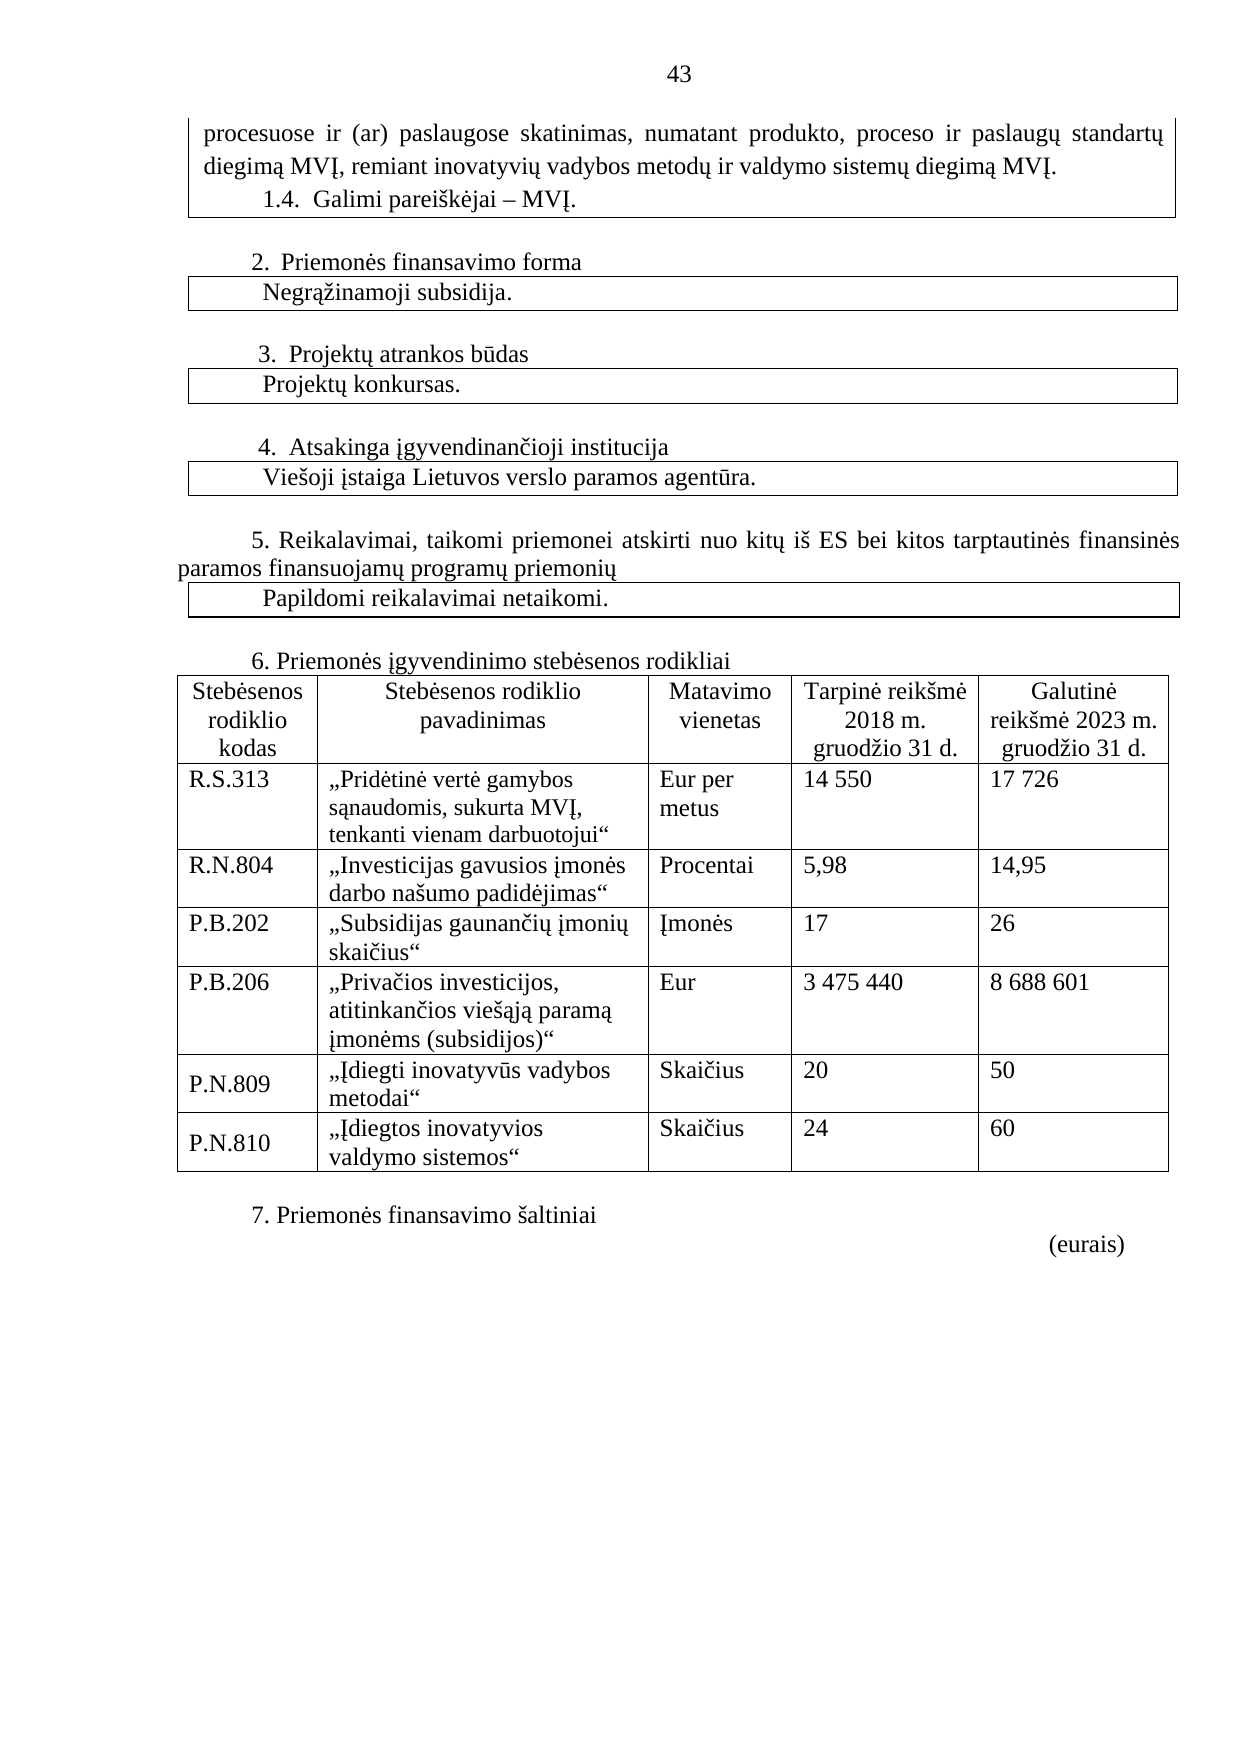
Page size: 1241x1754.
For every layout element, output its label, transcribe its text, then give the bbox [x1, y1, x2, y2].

table_cell 8 688 601 [979, 967, 1168, 1054]
text 6. Priemonės įgyvendinimo stebėsenos rodikliai [177, 646, 1181, 675]
table_cell 5,98 [792, 850, 978, 907]
table_header Matavimo vienetas [649, 676, 791, 763]
table_cell „Įdiegtos inovatyvios valdymo sistemos“ [318, 1113, 648, 1171]
table_cell 26 [979, 908, 1168, 966]
table_cell Eur per metus [649, 764, 791, 849]
table_header Negrąžinamoji subsidija. [189, 277, 1177, 310]
text 2. Priemonės finansavimo forma [251, 247, 1181, 276]
table_cell „Įdiegti inovatyvūs vadybos metodai“ [318, 1055, 648, 1112]
table_cell Įmonės [649, 908, 791, 966]
table_cell 3 475 440 [792, 967, 978, 1054]
table_header Viešoji įstaiga Lietuvos verslo paramos agentūra. [189, 462, 1177, 495]
table_cell 1.4. Galimi pareiškėjai – MVĮ. [189, 184, 1175, 217]
table_cell 14,95 [979, 850, 1168, 907]
table_cell 14 550 [792, 764, 978, 849]
table_cell procesuose ir (ar) paslaugose skatinimas, numatant produkto, proceso ir paslaugų standartų diegimą MVĮ, remiant inovatyvių vadybos metodų ir valdymo sistemų diegimą MVĮ. [189, 118, 1175, 184]
table_cell P.N.810 [178, 1113, 317, 1171]
table_cell R.N.804 [178, 850, 317, 907]
table_cell R.S.313 [178, 764, 317, 849]
table_cell Skaičius [649, 1055, 791, 1112]
table_cell Procentai [649, 850, 791, 907]
table_header Projektų konkursas. [189, 369, 1177, 402]
table_cell „Pridėtinė vertė gamybos sąnaudomis, sukurta MVĮ, tenkanti vienam darbuotojui“ [318, 764, 648, 849]
table_cell 17 726 [979, 764, 1168, 849]
text 3. Projektų atrankos būdas [258, 339, 1181, 368]
table_cell Skaičius [649, 1113, 791, 1171]
table_header Tarpinė reikšmė 2018 m. gruodžio 31 d. [792, 676, 978, 763]
table_header Galutinė reikšmė 2023 m. gruodžio 31 d. [979, 676, 1168, 763]
table_cell 20 [792, 1055, 978, 1112]
table_cell P.N.809 [178, 1055, 317, 1112]
table_cell 50 [979, 1055, 1168, 1112]
table_cell 17 [792, 908, 978, 966]
table_cell „Privačios investicijos, atitinkančios viešąją paramą įmonėms (subsidijos)“ [318, 967, 648, 1054]
table_header Stebėsenos rodiklio kodas [178, 676, 317, 763]
table_cell 24 [792, 1113, 978, 1171]
text 4. Atsakinga įgyvendinančioji institucija [258, 432, 1181, 461]
text 5. Reikalavimai, taikomi priemonei atskirti nuo kitų iš ES bei kitos tarptautinės finansinės paramos finansuojamų programų priemonių [177, 525, 1181, 582]
table_header Papildomi reikalavimai netaikomi. [189, 583, 1179, 616]
text (eurais) [177, 1229, 1181, 1258]
text 7. Priemonės finansavimo šaltiniai [251, 1201, 1181, 1229]
table_cell Eur [649, 967, 791, 1054]
table_cell P.B.206 [178, 967, 317, 1054]
table_cell 60 [979, 1113, 1168, 1171]
table_cell „Investicijas gavusios įmonės darbo našumo padidėjimas“ [318, 850, 648, 907]
table_header Stebėsenos rodiklio pavadinimas [318, 676, 648, 763]
table_cell P.B.202 [178, 908, 317, 966]
table_cell „Subsidijas gaunančių įmonių skaičius“ [318, 908, 648, 966]
